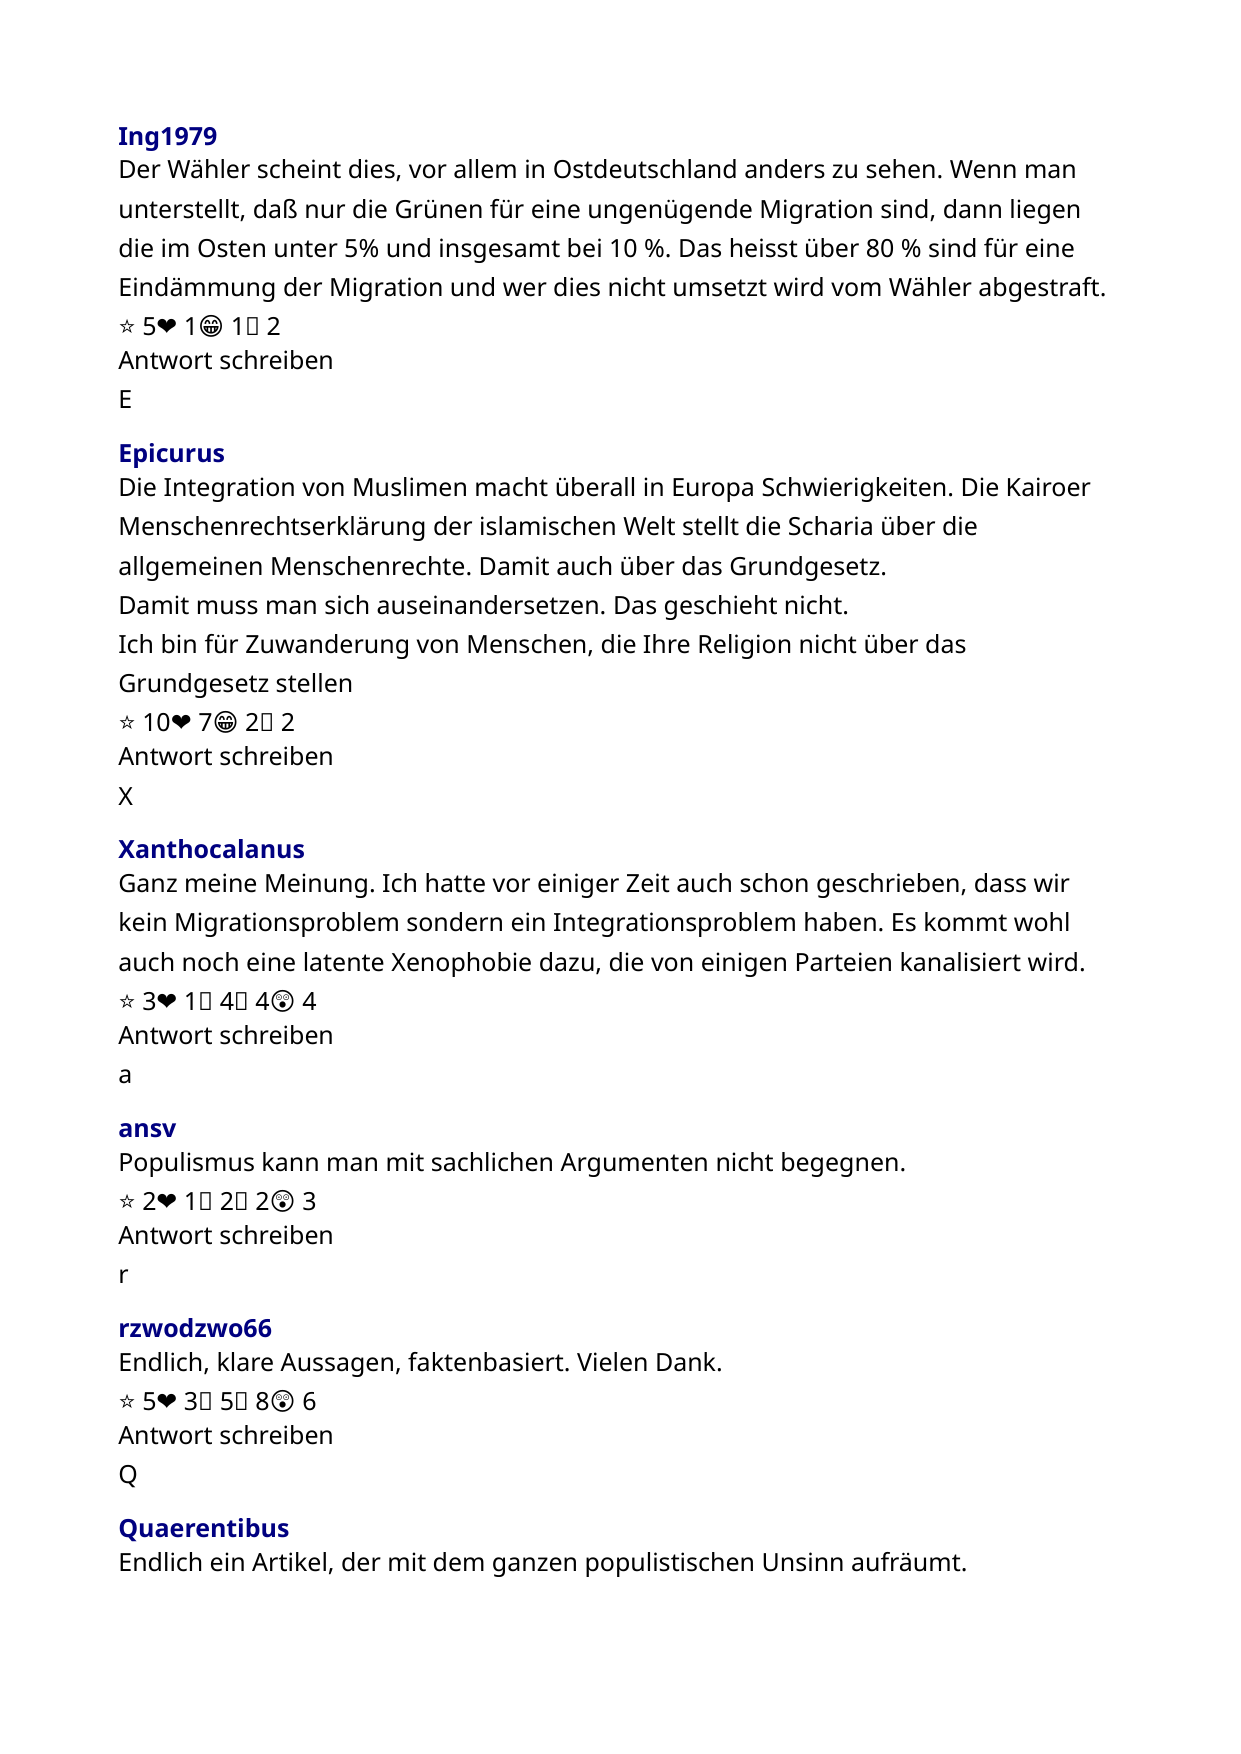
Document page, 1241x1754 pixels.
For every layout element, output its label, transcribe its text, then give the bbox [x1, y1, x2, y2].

subtitle ansv [118, 1110, 1122, 1144]
subtitle Epicurus [118, 436, 1122, 470]
text ⭐️ 2❤️ 1🙁 2🤨 2😲 3 [118, 1184, 1122, 1218]
subtitle rzwodzwo66 [118, 1311, 1122, 1345]
subtitle Xanthocalanus [118, 832, 1122, 866]
subtitle Quaerentibus [118, 1511, 1122, 1545]
text Antwort schreiben [118, 739, 1122, 773]
text Antwort schreiben [118, 1017, 1122, 1052]
subtitle Ing1979 [118, 118, 1122, 152]
text Der Wähler scheint dies, vor allem in Ostdeutschland anders zu sehen. Wenn man unterstellt, daß nur die Grünen für eine ungenügende Migration sind, dann liegen die im Osten unter 5% und insgesamt bei 10 %. Das heisst über 80 % sind für eine Eindämmung der Migration und wer dies nicht umsetzt wird vom Wähler abgestraft. [118, 152, 1122, 304]
text Ich bin für Zuwanderung von Menschen, die Ihre Religion nicht über das Grundgesetz stellen [118, 627, 1122, 700]
text r [118, 1257, 1122, 1291]
text a [118, 1057, 1122, 1091]
text Q [118, 1457, 1122, 1491]
text ⭐️ 3❤️ 1🙁 4🤨 4😲 4 [118, 983, 1122, 1017]
text Antwort schreiben [118, 1418, 1122, 1452]
text X [118, 778, 1122, 812]
text Antwort schreiben [118, 343, 1122, 377]
text ⭐️ 5❤️ 1😁 1🤨 2 [118, 309, 1122, 343]
text Die Integration von Muslimen macht überall in Europa Schwierigkeiten. Die Kairoer Menschenrechtserklärung der islamischen Welt stellt die Scharia über die allgemeinen Menschenrechte. Damit auch über das Grundgesetz. [118, 470, 1122, 582]
text Ganz meine Meinung. Ich hatte vor einiger Zeit auch schon geschrieben, dass wir kein Migrationsproblem sondern ein Integrationsproblem haben. Es kommt wohl auch noch eine latente Xenophobie dazu, die von einigen Parteien kanalisiert wird. [118, 866, 1122, 978]
text Damit muss man sich auseinandersetzen. Das geschieht nicht. [118, 587, 1122, 621]
text ⭐️ 5❤️ 3🙁 5🤨 8😲 6 [118, 1384, 1122, 1418]
text ⭐️ 10❤️ 7😁 2🤨 2 [118, 705, 1122, 739]
text Endlich ein Artikel, der mit dem ganzen populistischen Unsinn aufräumt. [118, 1545, 1122, 1579]
text Endlich, klare Aussagen, faktenbasiert. Vielen Dank. [118, 1345, 1122, 1379]
text Antwort schreiben [118, 1218, 1122, 1252]
text Populismus kann man mit sachlichen Argumenten nicht begegnen. [118, 1144, 1122, 1178]
text E [118, 382, 1122, 416]
